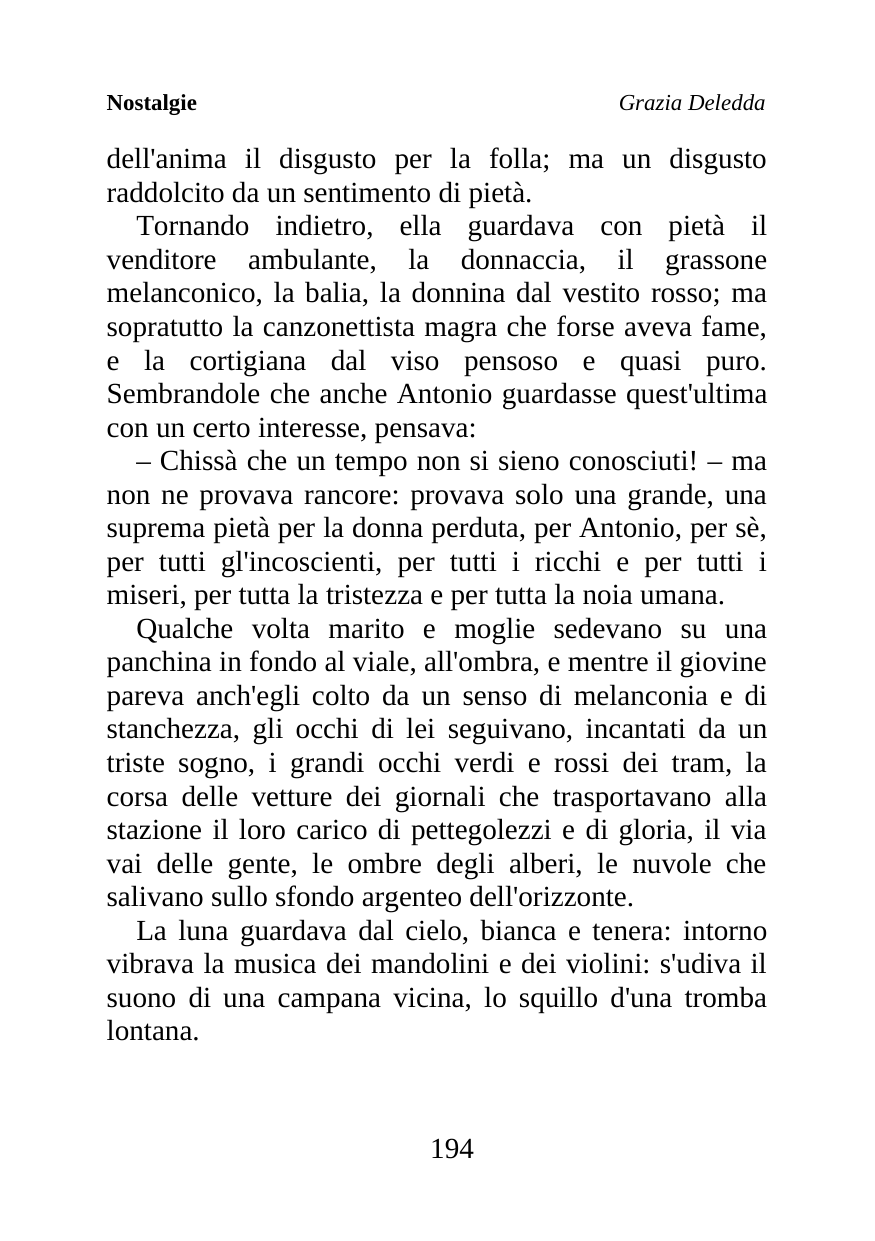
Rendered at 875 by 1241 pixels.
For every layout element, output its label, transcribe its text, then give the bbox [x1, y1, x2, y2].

text Qualche volta marito e moglie sedevano su una panchina in fondo al viale, all'ombra, e mentre il giovine pareva anch'egli colto da un senso di melanconia e di stanchezza, gli occhi di lei seguivano, incantati da un triste sogno, i grandi occhi verdi e rossi dei tram, la corsa delle vetture dei giornali che trasportavano alla stazione il loro carico di pettegolezzi e di gloria, il via vai delle gente, le ombre degli alberi, le nuvole che salivano sullo sfondo argenteo dell'orizzonte. [106, 611, 768, 913]
text La luna guardava dal cielo, bianca e tenera: intorno vibrava la musica dei mandolini e dei violini: s'udiva il suono di una campana vicina, lo squillo d'una tromba lontana. [106, 913, 768, 1047]
text – Chissà che un tempo non si sieno conosciuti! – ma non ne provava rancore: provava solo una grande, una suprema pietà per la donna perduta, per Antonio, per sè, per tutti gl'incoscienti, per tutti i ricchi e per tutti i miseri, per tutta la tristezza e per tutta la noia umana. [106, 443, 768, 611]
text Tornando indietro, ella guardava con pietà il venditore ambulante, la donnaccia, il grassone melanconico, la balia, la donnina dal vestito rosso; ma sopratutto la canzonettista magra che forse aveva fame, e la cortigiana dal viso pensoso e quasi puro. Sembrandole che anche Antonio guardasse quest'ultima con un certo interesse, pensava: [106, 208, 768, 443]
text dell'anima il disgusto per la folla; ma un disgusto raddolcito da un sentimento di pietà. [106, 141, 768, 208]
